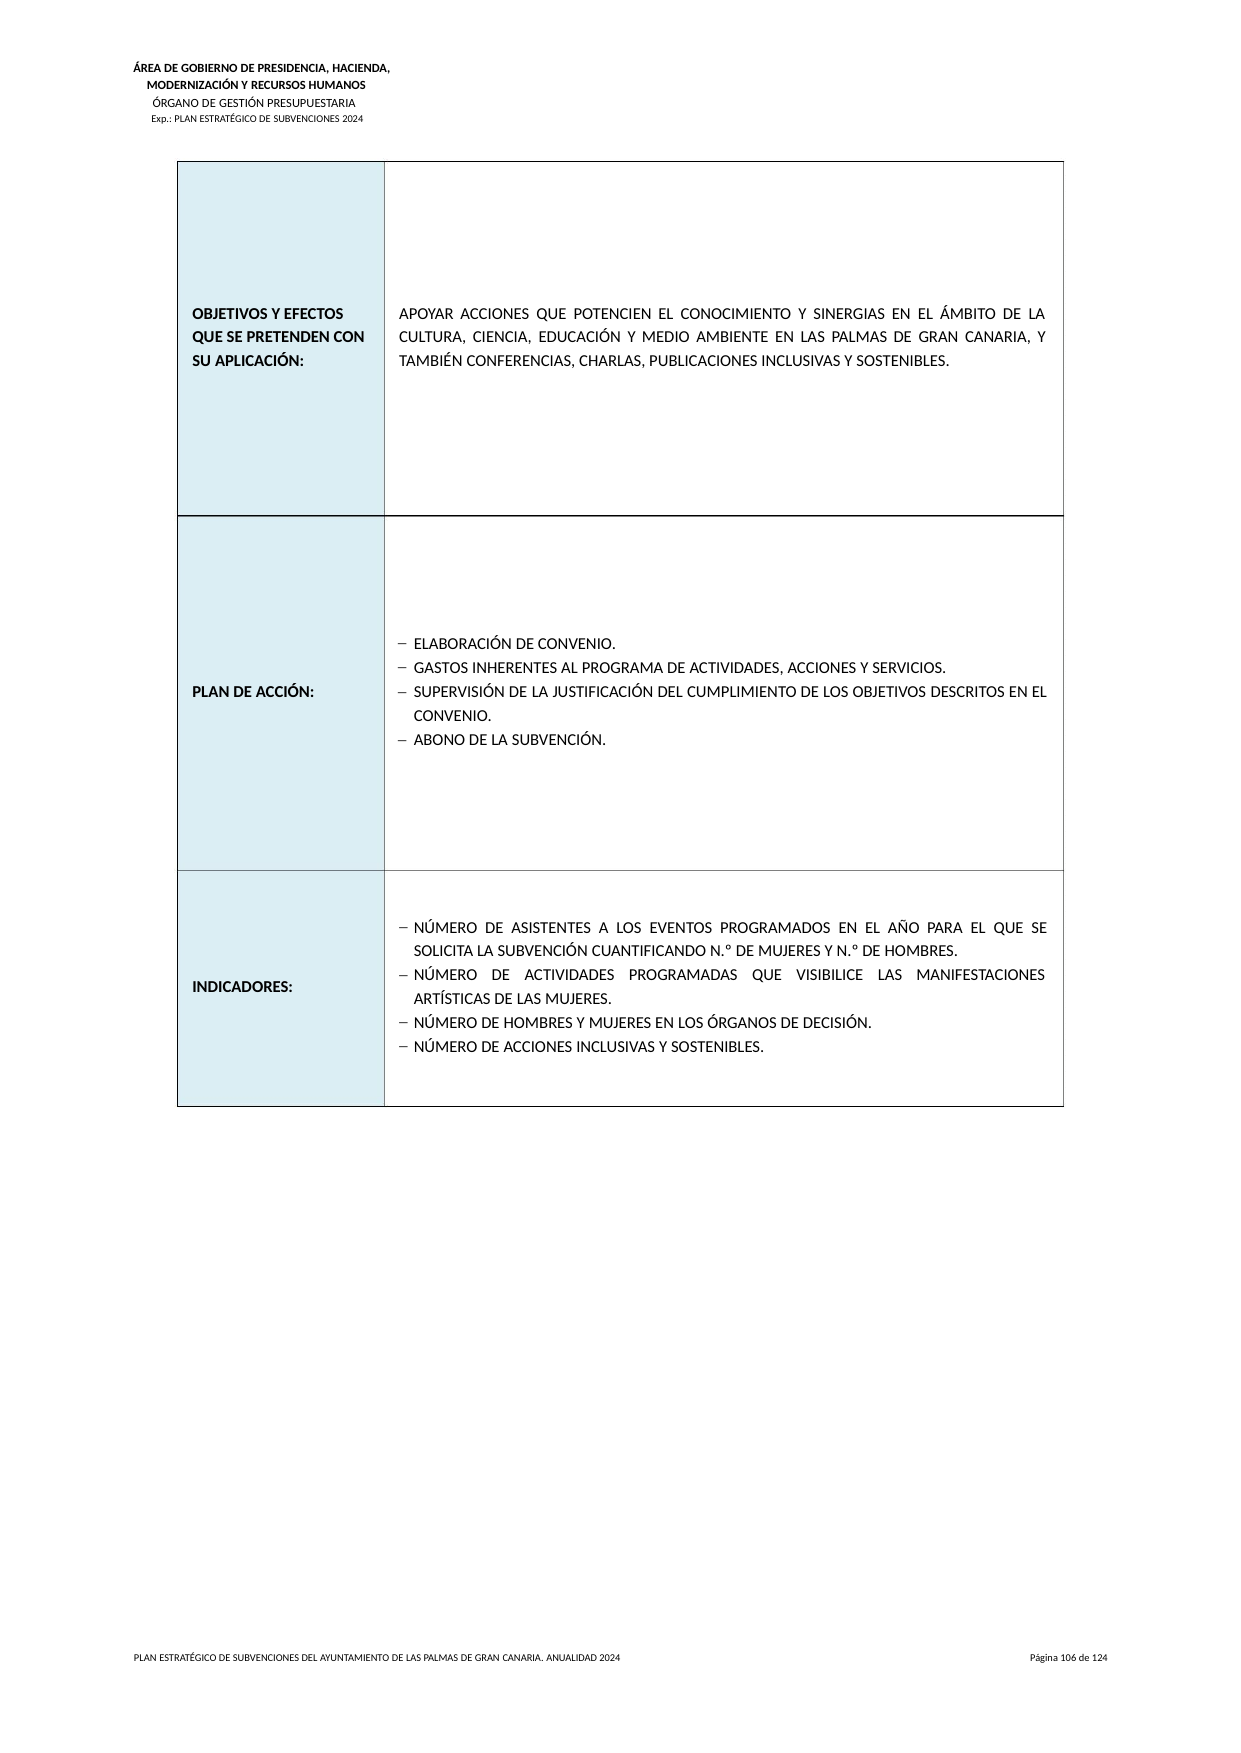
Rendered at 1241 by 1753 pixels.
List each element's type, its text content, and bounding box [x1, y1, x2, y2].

text − [397, 632, 432, 653]
text CULTURA, CIENCIA, EDUCACIÓN Y MEDIO AMBIENTE EN LAS PALMAS DE GRAN CANARIA, Y [399, 326, 1073, 347]
text TAMBIÉN CONFERENCIAS, CHARLAS, PUBLICACIONES INCLUSIVAS Y SOSTENIBLES. [399, 350, 1073, 370]
text Exp.: PLAN ESTRATÉGICO DE SUBVENCIONES 2024 [151, 112, 415, 125]
text ARTÍSTICAS DE LAS MUJERES. [413, 988, 1073, 1008]
text APOYAR ACCIONES QUE POTENCIEN EL CONOCIMIENTO Y SINERGIAS EN EL ÁMBITO DE LA [399, 303, 1073, 323]
text MODERNIZACIÓN Y RECURSOS HUMANOS [147, 77, 415, 93]
text PLAN ESTRATÉGICO DE SUBVENCIONES DEL AYUNTAMIENTO DE LAS PALMAS DE GRAN CANARIA. ANUALIDAD 2024 [134, 1652, 648, 1664]
picture [174, 158, 1066, 1109]
text ÁREA DE GOBIERNO DE PRESIDENCIA, HACIENDA, [133, 60, 415, 75]
text NÚMERO DE ACTIVIDADES PROGRAMADAS QUE VISIBILICE LAS MANIFESTACIONES [413, 964, 1073, 985]
text − [399, 1011, 433, 1032]
text − SUPERVISIÓN DE LA JUSTIFICACIÓN DEL CUMPLIMIENTO DE LOS OBJETIVOS DESCRITOS EN EL [397, 681, 1073, 702]
text − [399, 963, 433, 984]
text NÚMERO DE ACCIONES INCLUSIVAS Y SOSTENIBLES. [413, 1036, 898, 1057]
text PLAN DE ACCIÓN: [192, 681, 339, 701]
text ABONO DE LA SUBVENCIÓN. [413, 729, 631, 750]
text SOLICITA LA SUBVENCIÓN CUANTIFICANDO N.º DE MUJERES Y N.º DE HOMBRES. [413, 940, 1073, 961]
text SU APLICACIÓN: [192, 350, 389, 370]
text − [397, 657, 413, 677]
text − [399, 916, 433, 937]
text Página 106 de 124 [1030, 1652, 1123, 1664]
text ÓRGANO DE GESTIÓN PRESUPUESTARIA [152, 95, 415, 110]
text − [397, 728, 432, 749]
text GASTOS INHERENTES AL PROGRAMA DE ACTIVIDADES, ACCIONES Y SERVICIOS. [413, 657, 972, 678]
text ELABORACIÓN DE CONVENIO. [413, 633, 972, 653]
text INDICADORES: [192, 976, 318, 997]
text CONVENIO. [413, 705, 517, 726]
text OBJETIVOS Y EFECTOS [192, 303, 389, 323]
text QUE SE PRETENDEN CON [192, 326, 389, 347]
text − [399, 1036, 413, 1056]
text NÚMERO DE HOMBRES Y MUJERES EN LOS ÓRGANOS DE DECISIÓN. [413, 1012, 898, 1032]
text NÚMERO DE ASISTENTES A LOS EVENTOS PROGRAMADOS EN EL AÑO PARA EL QUE SE [413, 917, 1073, 937]
